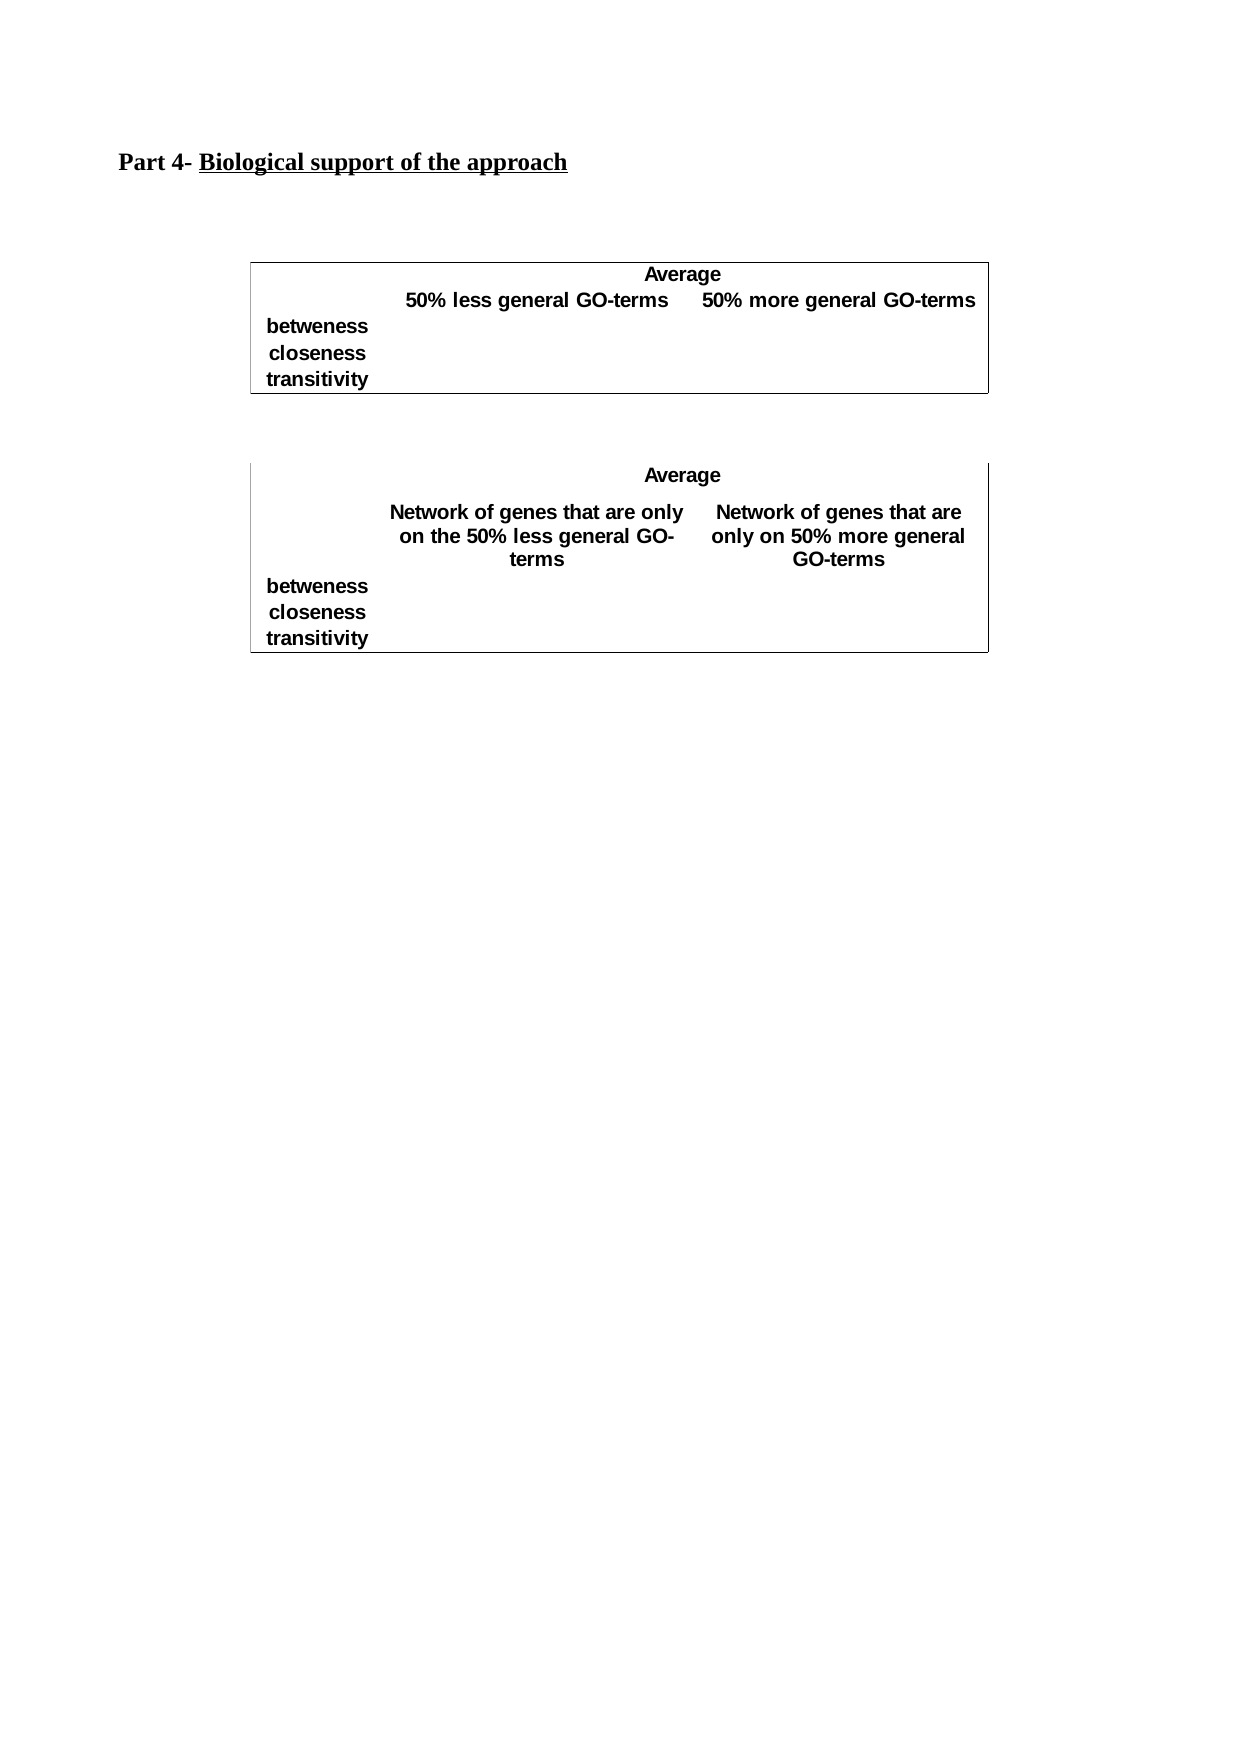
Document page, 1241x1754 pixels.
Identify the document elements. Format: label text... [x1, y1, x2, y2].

text Part 4- Biological support of the approach [118, 147, 1122, 176]
